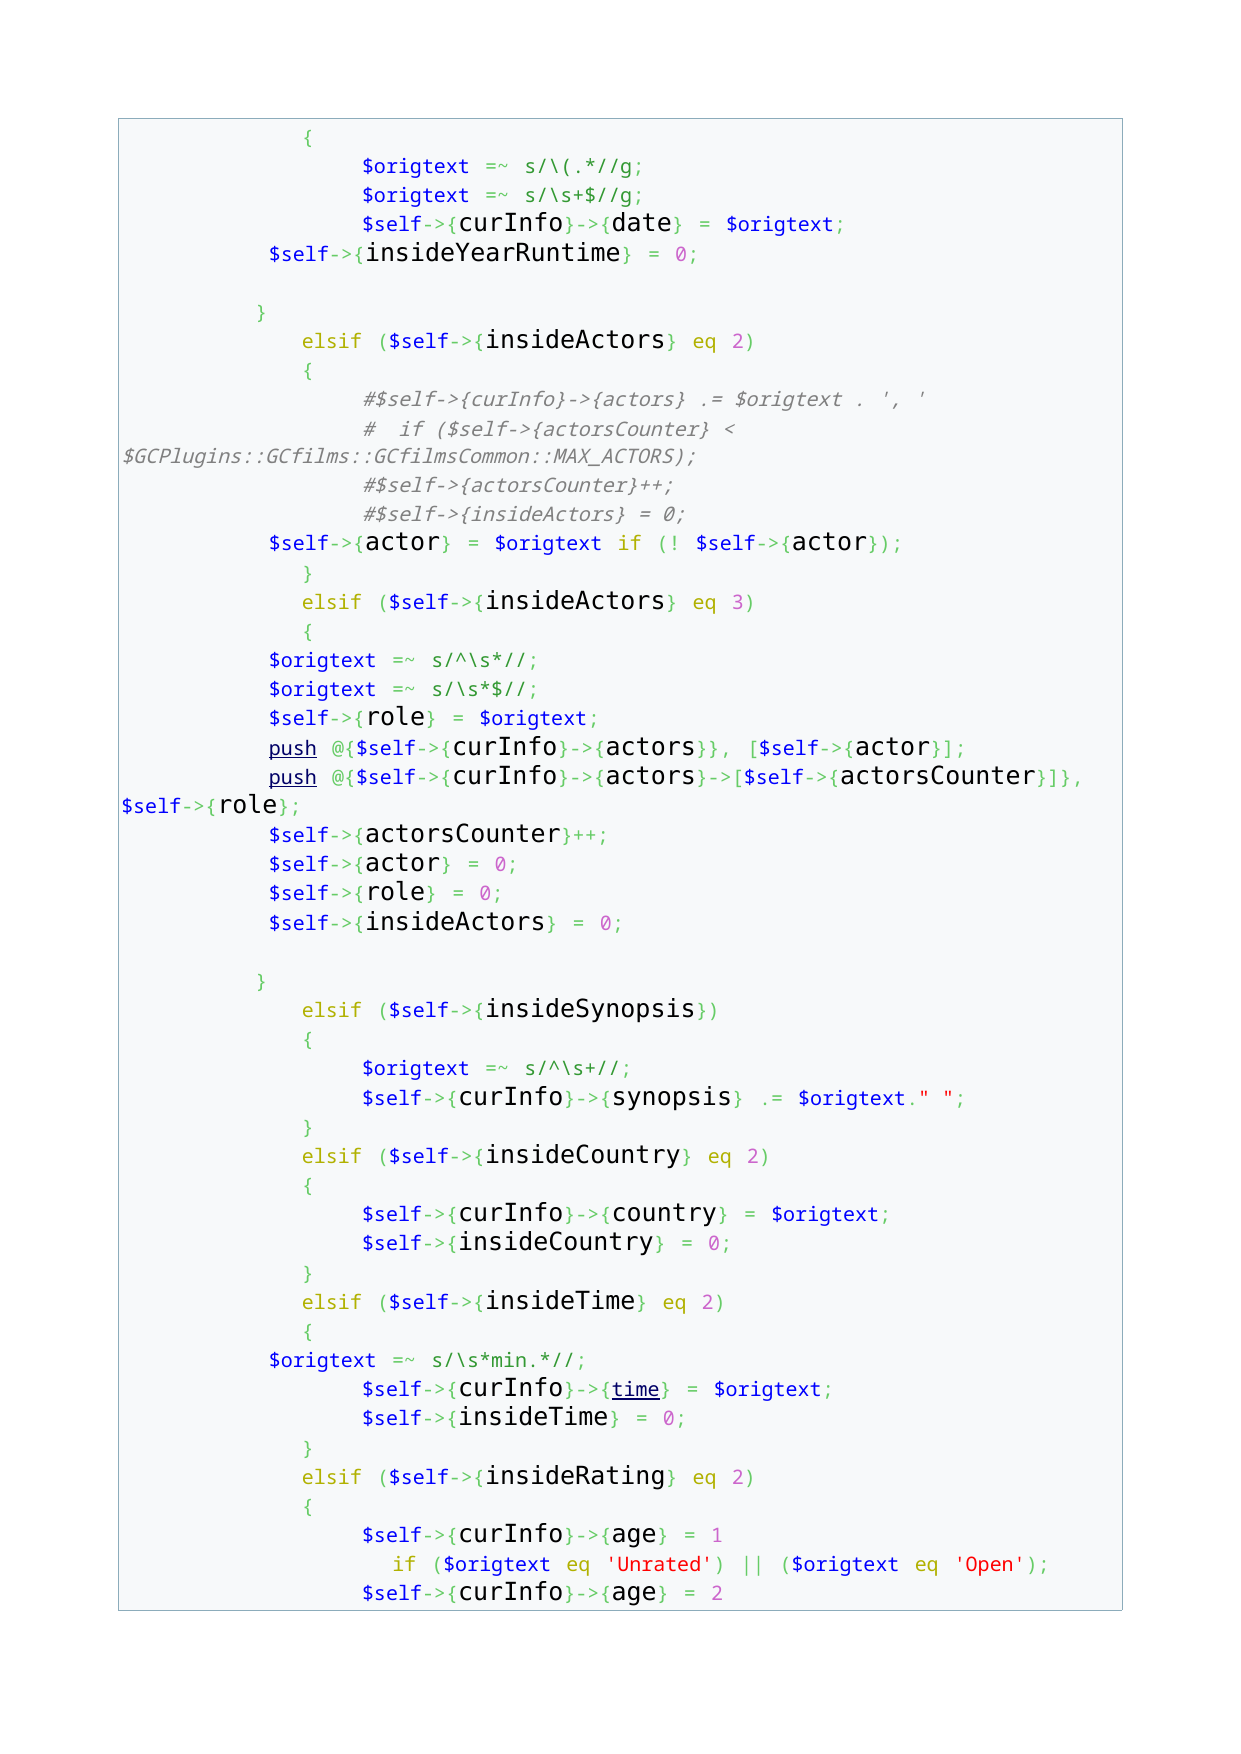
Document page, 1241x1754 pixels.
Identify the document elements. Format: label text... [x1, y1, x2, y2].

table_header { $origtext =~ s/\(.*//g; $origtext =~ s/\s+$//g; $self->{curInfo}->{date} = $origtext; $self->{insideYearRuntime} = 0; } elsif ($self->{insideActors} eq 2) { #$self->{curInfo}->{actors} .= $origtext . ', ' # if ($self->{actorsCounter} < $GCPlugins::GCfilms::GCfilmsCommon::MAX_ACTORS); #$self->{actorsCounter}++; #$self->{insideActors} = 0; $self->{actor} = $origtext if (! $self->{actor}); } elsif ($self->{insideActors} eq 3) { $origtext =~ s/^\s*//; $origtext =~ s/\s*$//; $self->{role} = $origtext; push @{$self->{curInfo}->{actors}}, [$self->{actor}]; push @{$self->{curInfo}->{actors}->[$self->{actorsCounter}]}, $self->{role}; $self->{actorsCounter}++; $self->{actor} = 0; $self->{role} = 0; $self->{insideActors} = 0; } elsif ($self->{insideSynopsis}) { $origtext =~ s/^\s+//; $self->{curInfo}->{synopsis} .= $origtext." "; } elsif ($self->{insideCountry} eq 2) { $self->{curInfo}->{country} = $origtext; $self->{insideCountry} = 0; } elsif ($self->{insideTime} eq 2) { $origtext =~ s/\s*min.*//; $self->{curInfo}->{time} = $origtext; $self->{insideTime} = 0; } elsif ($self->{insideRating} eq 2) { $self->{curInfo}->{age} = 1 if ($origtext eq 'Unrated') || ($origtext eq 'Open'); $self->{curInfo}->{age} = 2 [119, 119, 1122, 1610]
